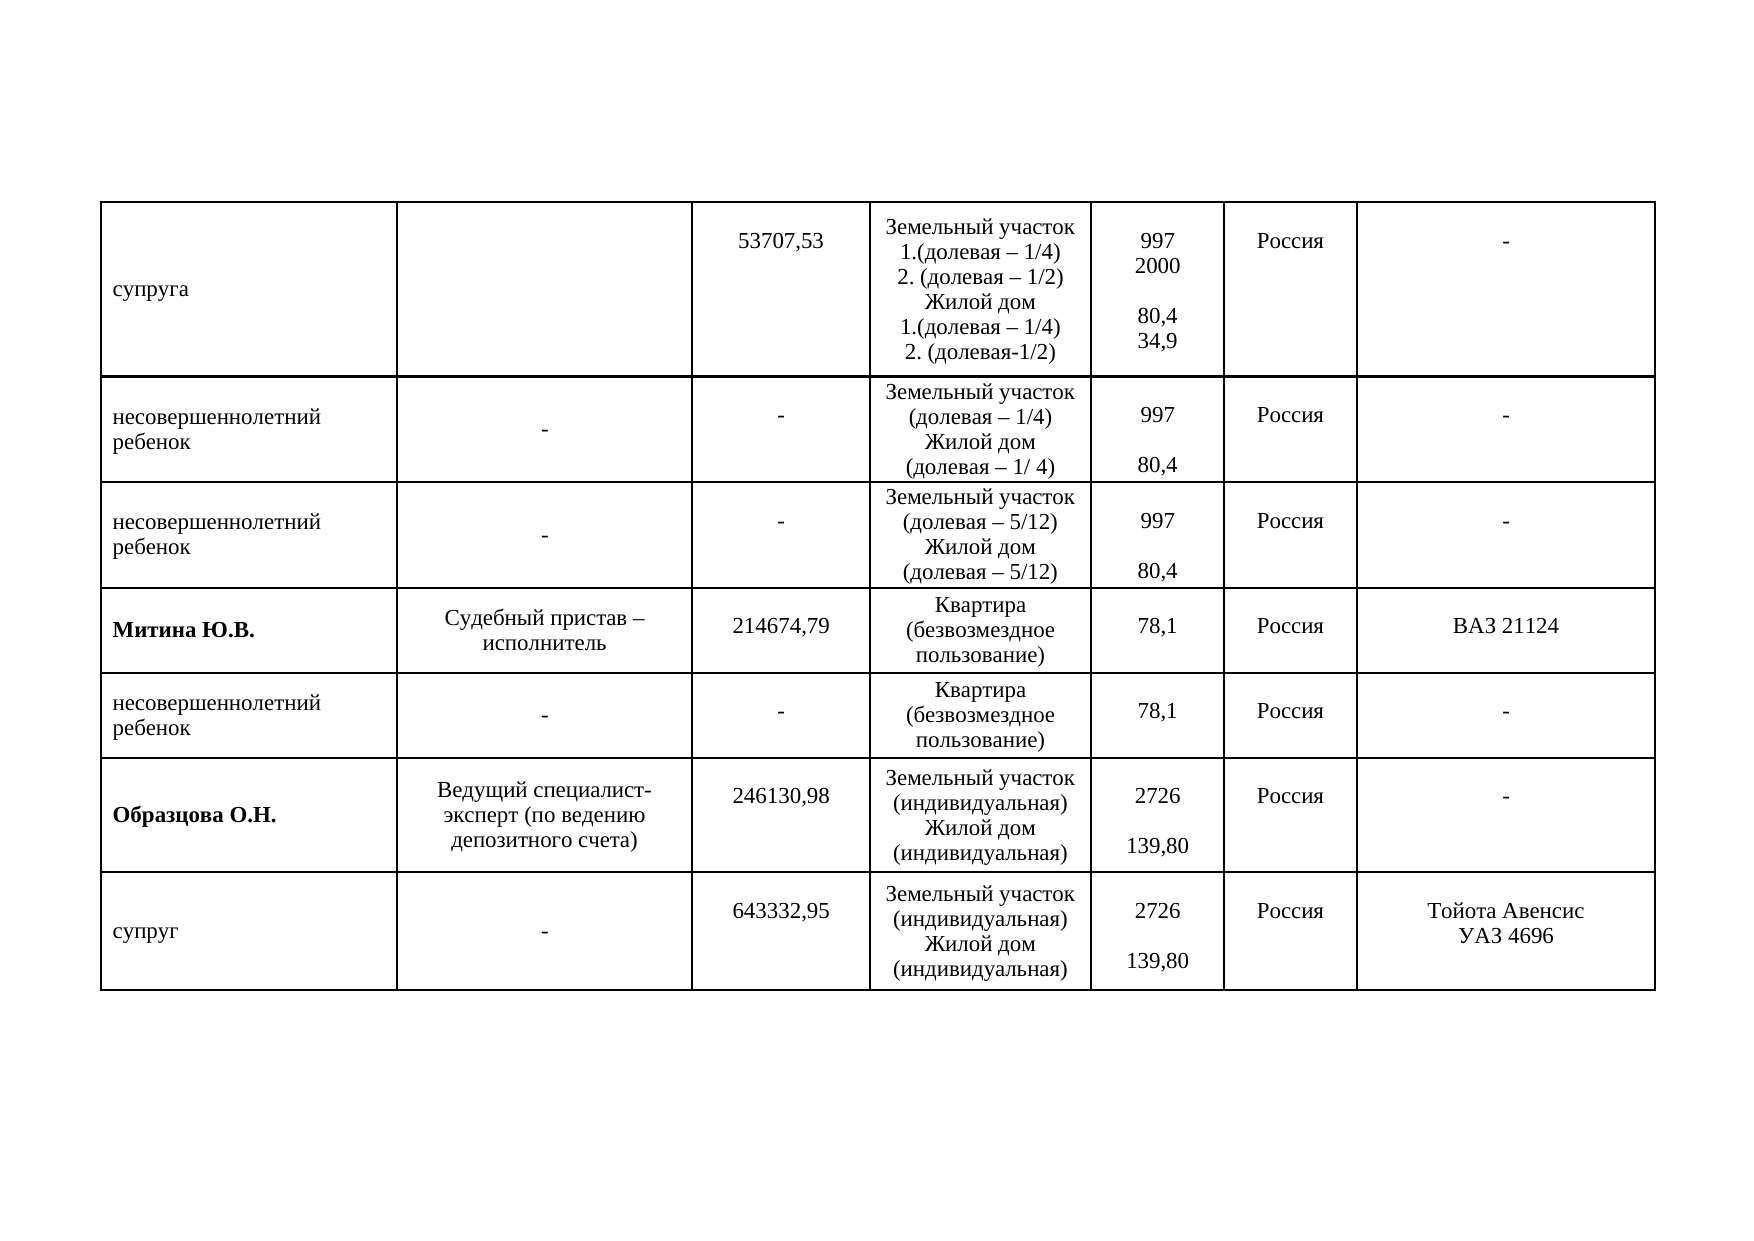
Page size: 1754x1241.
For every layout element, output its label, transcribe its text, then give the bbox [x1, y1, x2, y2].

table_cell - [693, 483, 869, 587]
table_cell - [398, 674, 691, 757]
table_cell [398, 203, 691, 375]
table_cell Россия [1225, 873, 1356, 989]
table_cell Квартира (безвозмездное пользование) [871, 674, 1090, 757]
table_cell супруг [102, 873, 396, 989]
table_cell 78,1 [1092, 589, 1223, 672]
table_cell Россия [1225, 483, 1356, 587]
table_cell супруга [102, 203, 396, 375]
table_cell Земельный участок (долевая – 1/4) Жилой дом (долевая – 1/ 4) [871, 378, 1090, 481]
table_cell - [398, 483, 691, 587]
table_cell 997 2000 80,4 34,9 [1092, 203, 1223, 375]
table_cell - [1358, 483, 1654, 587]
table_cell - [1358, 203, 1654, 375]
table_cell - [1358, 674, 1654, 757]
table_cell 214674,79 [693, 589, 869, 672]
table_cell несовершеннолетний ребенок [102, 483, 396, 587]
table_cell 997 80,4 [1092, 483, 1223, 587]
table_cell несовершеннолетний ребенок [102, 674, 396, 757]
table_cell 53707,53 [693, 203, 869, 375]
table_cell 2726 139,80 [1092, 873, 1223, 989]
table_cell Россия [1225, 589, 1356, 672]
table_cell Митина Ю.В. [102, 589, 396, 672]
table_cell Россия [1225, 378, 1356, 481]
table_cell Земельный участок (индивидуальная) Жилой дом (индивидуальная) [871, 759, 1090, 871]
table_cell несовершеннолетний ребенок [102, 378, 396, 481]
table_cell 2726 139,80 [1092, 759, 1223, 871]
table_cell Тойота Авенсис УАЗ 4696 [1358, 873, 1654, 989]
table_cell Судебный пристав – исполнитель [398, 589, 691, 672]
table_cell 78,1 [1092, 674, 1223, 757]
table_cell Ведущий специалист-эксперт (по ведению депозитного счета) [398, 759, 691, 871]
table_cell Земельный участок (индивидуальная) Жилой дом (индивидуальная) [871, 873, 1090, 989]
table_cell 246130,98 [693, 759, 869, 871]
table_cell Россия [1225, 203, 1356, 375]
table_cell Земельный участок 1.(долевая – 1/4) 2. (долевая – 1/2) Жилой дом 1.(долевая – 1/4) 2. (долевая-1/2) [871, 203, 1090, 375]
table_cell - [693, 378, 869, 481]
table_cell - [398, 378, 691, 481]
table_cell Россия [1225, 674, 1356, 757]
table_cell - [1358, 378, 1654, 481]
table_cell - [398, 873, 691, 989]
table_cell Россия [1225, 759, 1356, 871]
table_cell - [693, 674, 869, 757]
table_cell Земельный участок (долевая – 5/12) Жилой дом (долевая – 5/12) [871, 483, 1090, 587]
table_cell Образцова О.Н. [102, 759, 396, 871]
table_cell - [1358, 759, 1654, 871]
table_cell Квартира (безвозмездное пользование) [871, 589, 1090, 672]
table_cell 643332,95 [693, 873, 869, 989]
table_cell ВАЗ 21124 [1358, 589, 1654, 672]
table_cell 997 80,4 [1092, 378, 1223, 481]
